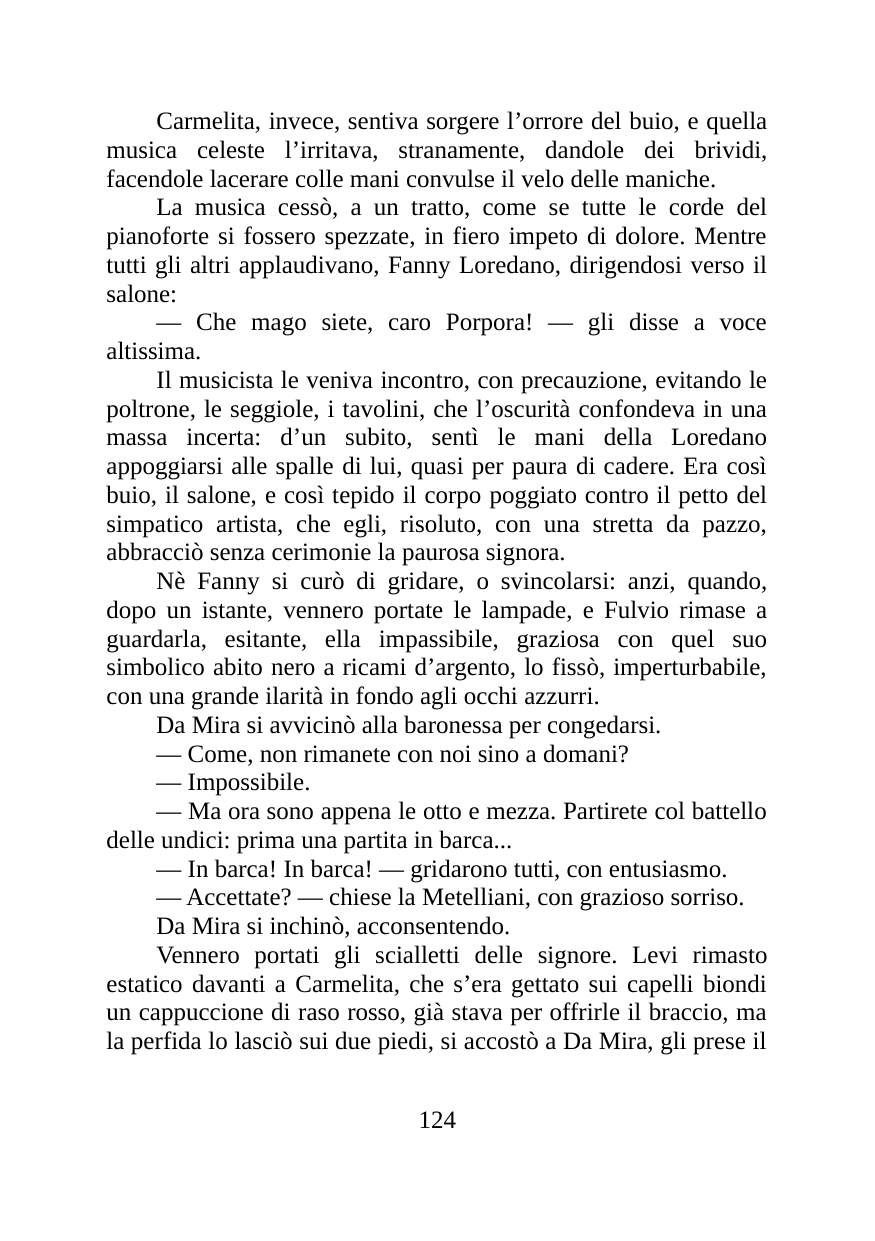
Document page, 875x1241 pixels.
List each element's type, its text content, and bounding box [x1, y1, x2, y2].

text Da Mira si inchinò, acconsentendo. [106, 911, 768, 940]
text Carmelita, invece, sentiva sorgere l’orrore del buio, e quella musica celeste l’irritava, stranamente, dandole dei brividi, facendole lacerare colle mani convulse il velo delle maniche. [106, 106, 768, 192]
text — In barca! In barca! — gridarono tutti, con entusiasmo. [106, 854, 768, 882]
text — Ma ora sono appena le otto e mezza. Partirete col battello delle undici: prima una partita in barca... [106, 796, 768, 854]
text Da Mira si avvicinò alla baronessa per congedarsi. [106, 710, 768, 739]
text — Accettate? — chiese la Metelliani, con grazioso sorriso. [106, 882, 768, 911]
text Nè Fanny si curò di gridare, o svincolarsi: anzi, quando, dopo un istante, vennero portate le lampade, e Fulvio rimase a guardarla, esitante, ella impassibile, graziosa con quel suo simbolico abito nero a ricami d’argento, lo fissò, imperturbabile, con una grande ilarità in fondo agli occhi azzurri. [106, 566, 768, 710]
text — Impossibile. [106, 767, 768, 796]
text La musica cessò, a un tratto, come se tutte le corde del pianoforte si fossero spezzate, in fiero impeto di dolore. Mentre tutti gli altri applaudivano, Fanny Loredano, dirigendosi verso il salone: [106, 192, 768, 307]
text Vennero portati gli scialletti delle signore. Levi rimasto estatico davanti a Carmelita, che s’era gettato sui capelli biondi un cappuccione di raso rosso, già stava per offrirle il braccio, ma la perfida lo lasciò sui due piedi, si accostò a Da Mira, gli prese il [106, 940, 768, 1055]
text — Che mago siete, caro Porpora! — gli disse a voce altissima. [106, 307, 768, 365]
text Il musicista le veniva incontro, con precauzione, evitando le poltrone, le seggiole, i tavolini, che l’oscurità confondeva in una massa incerta: d’un subito, sentì le mani della Loredano appoggiarsi alle spalle di lui, quasi per paura di cadere. Era così buio, il salone, e così tepido il corpo poggiato contro il petto del simpatico artista, che egli, risoluto, con una stretta da pazzo, abbracciò senza cerimonie la paurosa signora. [106, 365, 768, 566]
text — Come, non rimanete con noi sino a domani? [106, 739, 768, 767]
